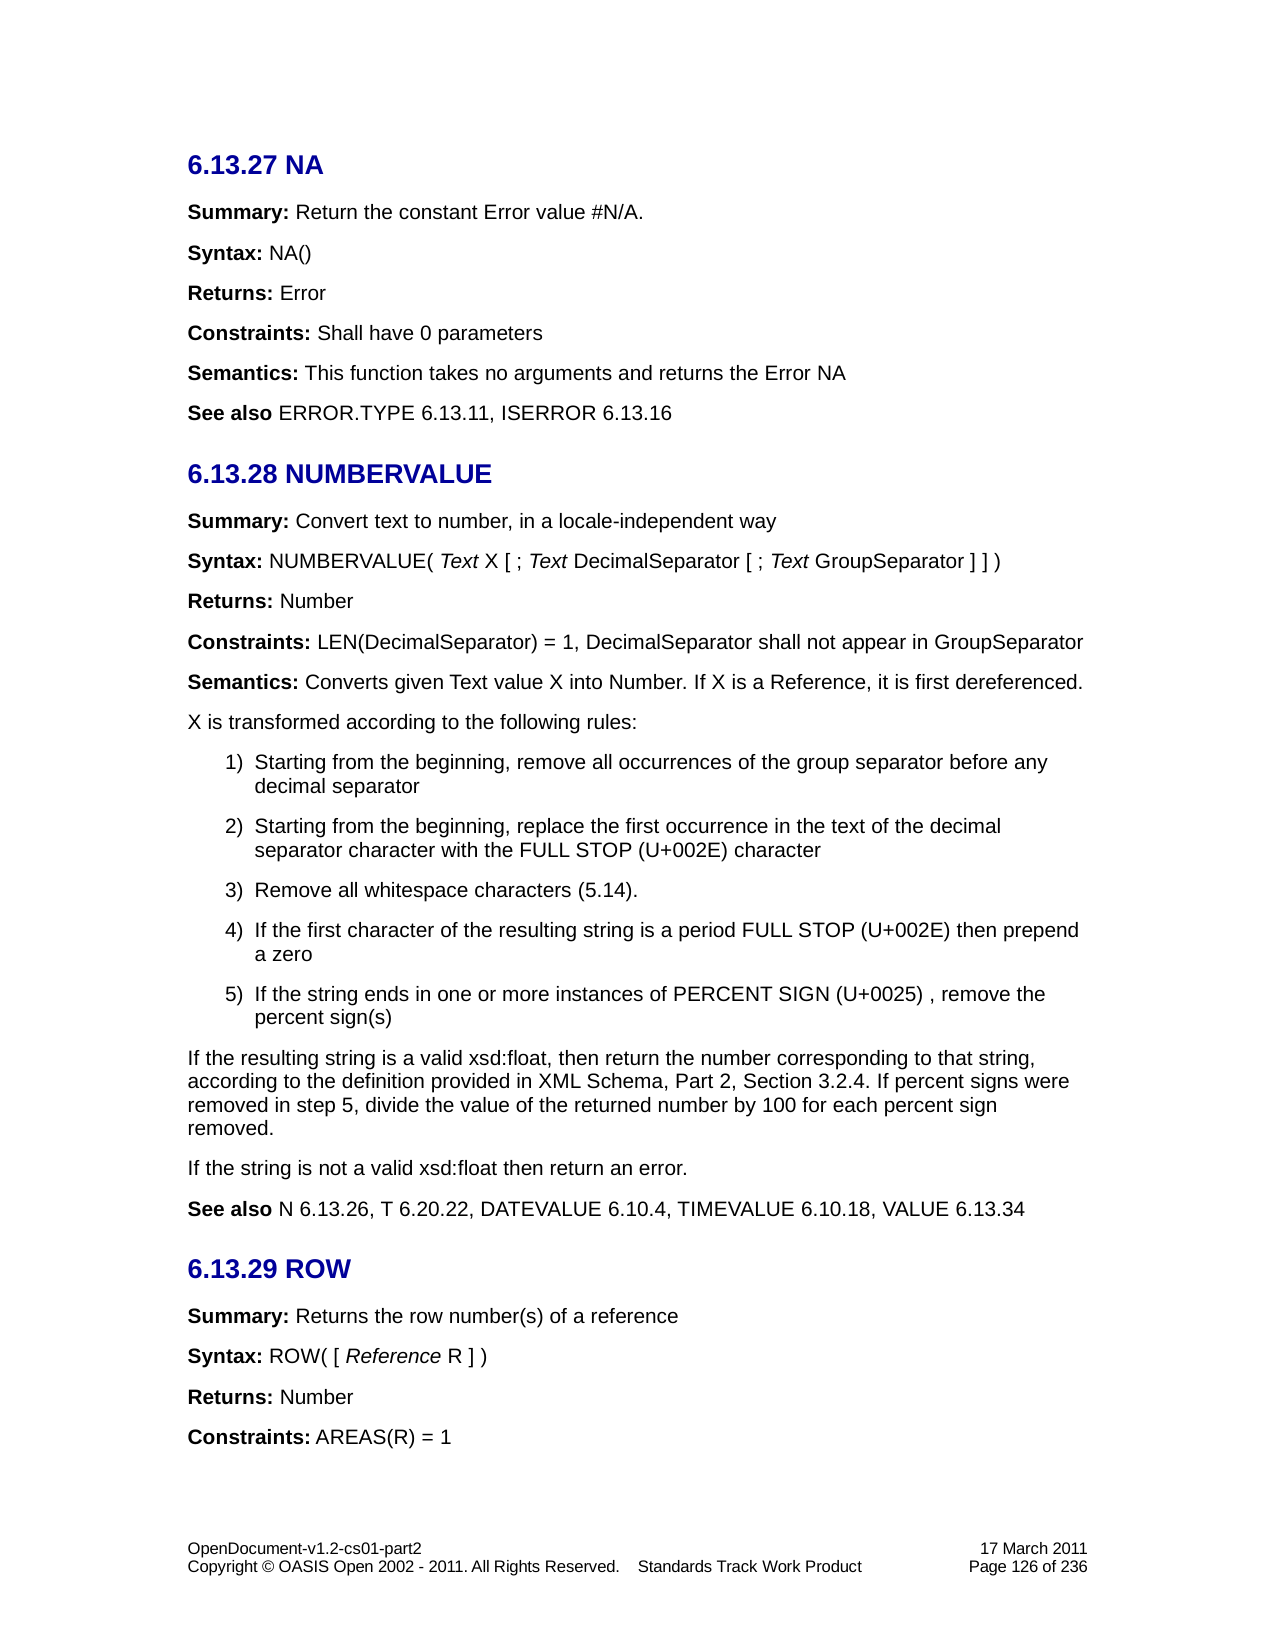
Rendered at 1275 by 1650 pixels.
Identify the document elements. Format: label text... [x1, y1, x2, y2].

text Summary: Returns the row number(s) of a reference [187, 1305, 1088, 1328]
text Returns: Number [187, 1385, 1088, 1409]
subtitle NA [187, 150, 1088, 180]
text Constraints: Shall have 0 parameters [187, 321, 1088, 345]
text If the resulting string is a valid xsd:float, then return the number corresponding to that string, according to the definition provided in XML Schema, Part 2, Section 3.2.4. If percent signs were removed in step 5, divide the value of the returned number by 100 for each percent sign removed. [187, 1046, 1088, 1140]
text Returns: Error [187, 281, 1088, 305]
text See also N 6.13.26, T 6.20.22, DATEVALUE 6.10.4, TIMEVALUE 6.10.18, VALUE 6.13.34 [187, 1197, 1088, 1221]
text Semantics: Converts given Text value X into Number. If X is a Reference, it is first dereferenced. [187, 670, 1088, 694]
text Semantics: This function takes no arguments and returns the Error NA [187, 362, 1088, 385]
text Returns: Number [187, 590, 1088, 613]
list If the first character of the resulting string is a period FULL STOP (U+002E) then prepend a zero [225, 918, 1088, 966]
list Starting from the beginning, remove all occurrences of the group separator before any decimal separator [225, 751, 1088, 798]
text Summary: Return the constant Error value #N/A. [187, 201, 1088, 224]
text Summary: Convert text to number, in a locale-independent way [187, 509, 1088, 533]
list Remove all whitespace characters (5.14). [225, 878, 1088, 902]
text Syntax: ROW( [ Reference R ] ) [187, 1345, 1088, 1368]
subtitle NUMBERVALUE [187, 459, 1088, 489]
text See also ERROR.TYPE 6.13.11, ISERROR 6.13.16 [187, 402, 1088, 425]
text If the string is not a valid xsd:float then return an error. [187, 1157, 1088, 1180]
text Syntax: NA() [187, 241, 1088, 264]
text Constraints: AREAS(R) = 1 [187, 1425, 1088, 1449]
subtitle ROW [187, 1254, 1088, 1284]
text X is transformed according to the following rules: [187, 711, 1088, 734]
text Constraints: LEN(DecimalSeparator) = 1, DecimalSeparator shall not appear in GroupSeparator [187, 630, 1088, 654]
list Starting from the beginning, replace the first occurrence in the text of the decimal separator character with the FULL STOP (U+002E) character [225, 814, 1088, 862]
list If the string ends in one or more instances of PERCENT SIGN (U+0025) , remove the percent sign(s) [225, 982, 1088, 1029]
text Syntax: NUMBERVALUE( Text X [ ; Text DecimalSeparator [ ; Text GroupSeparator ] ] ) [187, 550, 1088, 573]
